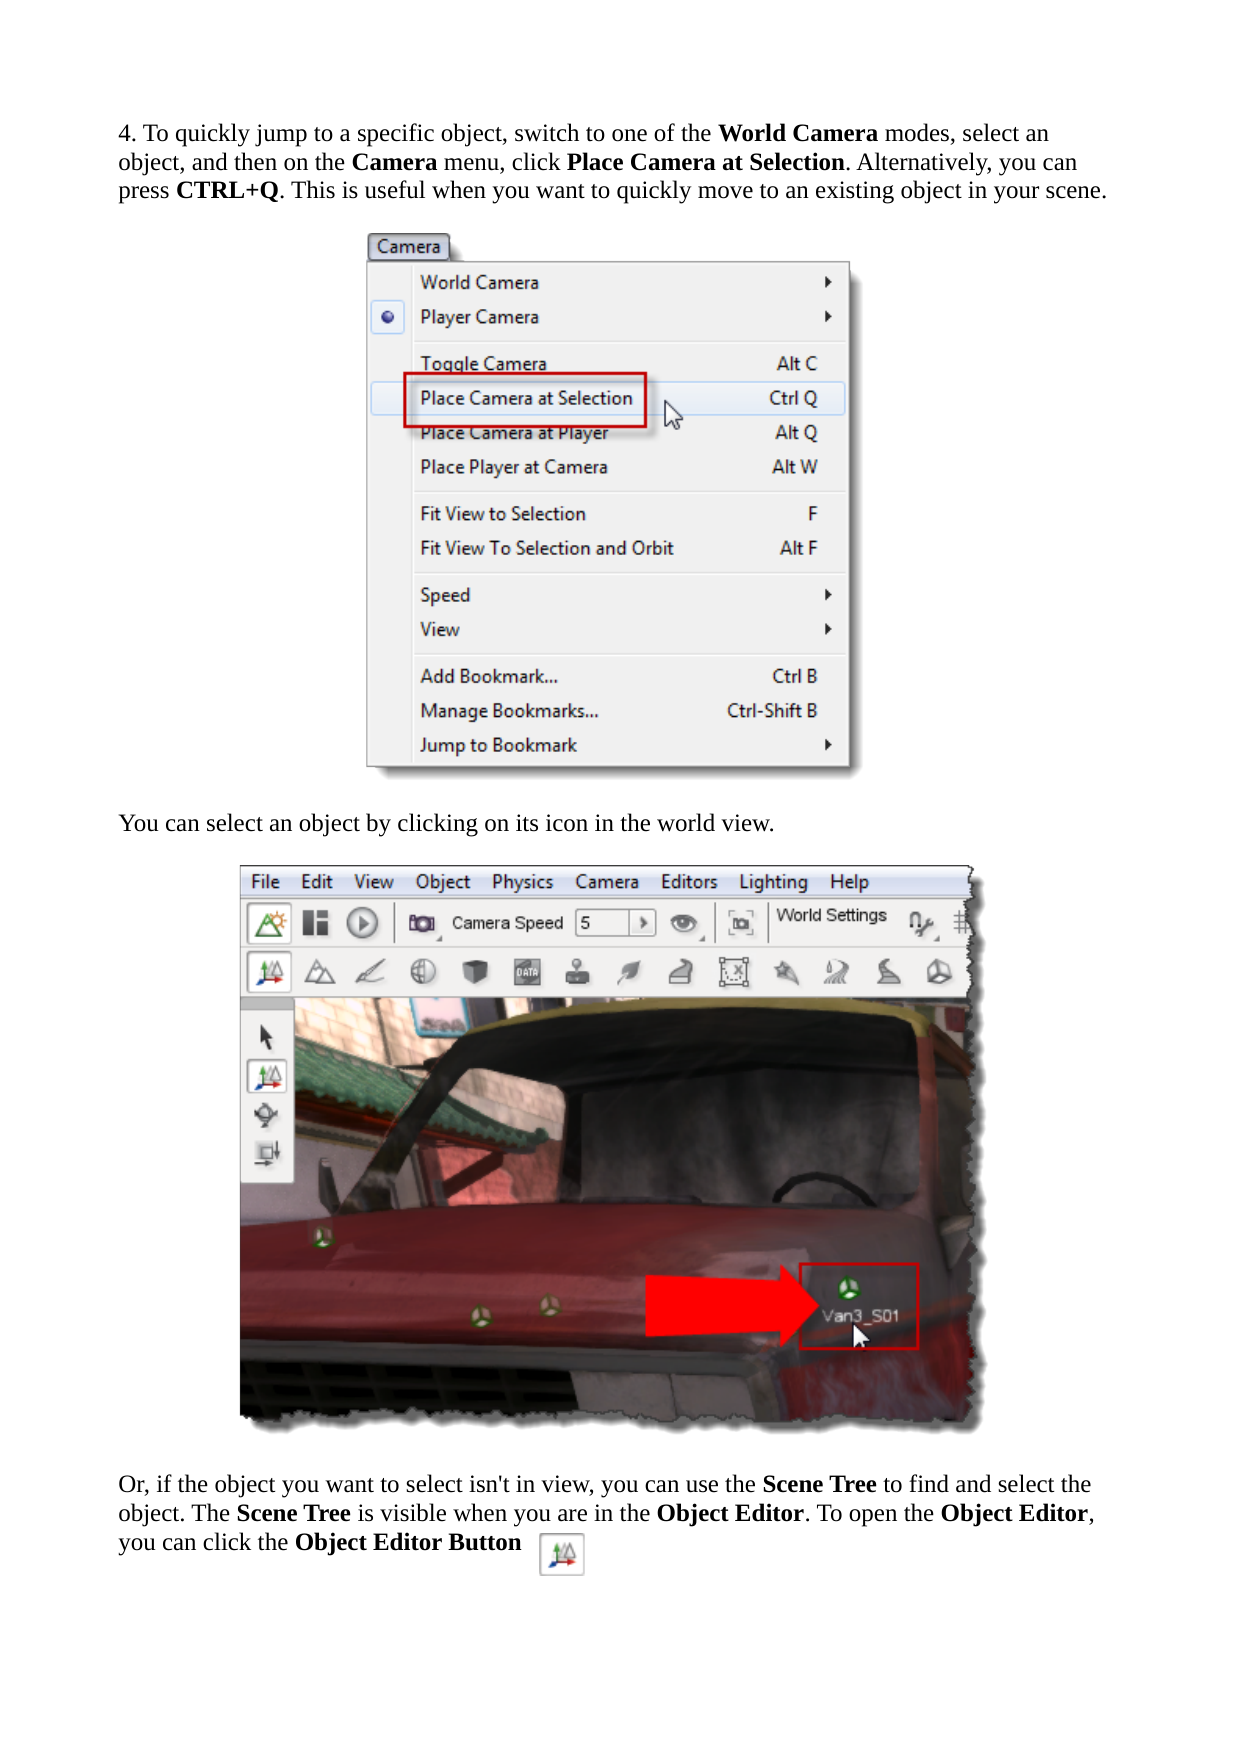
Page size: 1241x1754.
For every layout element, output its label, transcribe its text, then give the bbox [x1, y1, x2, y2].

picture [239, 865, 1001, 1446]
picture [366, 233, 874, 791]
text 4. To quickly jump to a specific object, switch to one of the World Camera modes, select an object, and then on the Camera menu, click Place Camera at Selection. Alternatively, you can press CTRL+Q. This is useful when you want to quickly move to an existing object in your scene. [118, 118, 1122, 204]
text Or, if the object you want to select isn't in view, you can use the Scene Tree to find and select the object. The Scene Tree is visible when you are in the Object Editor. To open the Object Editor, you can click the Object Editor Button [118, 1469, 1122, 1556]
text You can select an object by clicking on its icon in the world view. [118, 808, 1122, 837]
picture [539, 1533, 585, 1576]
